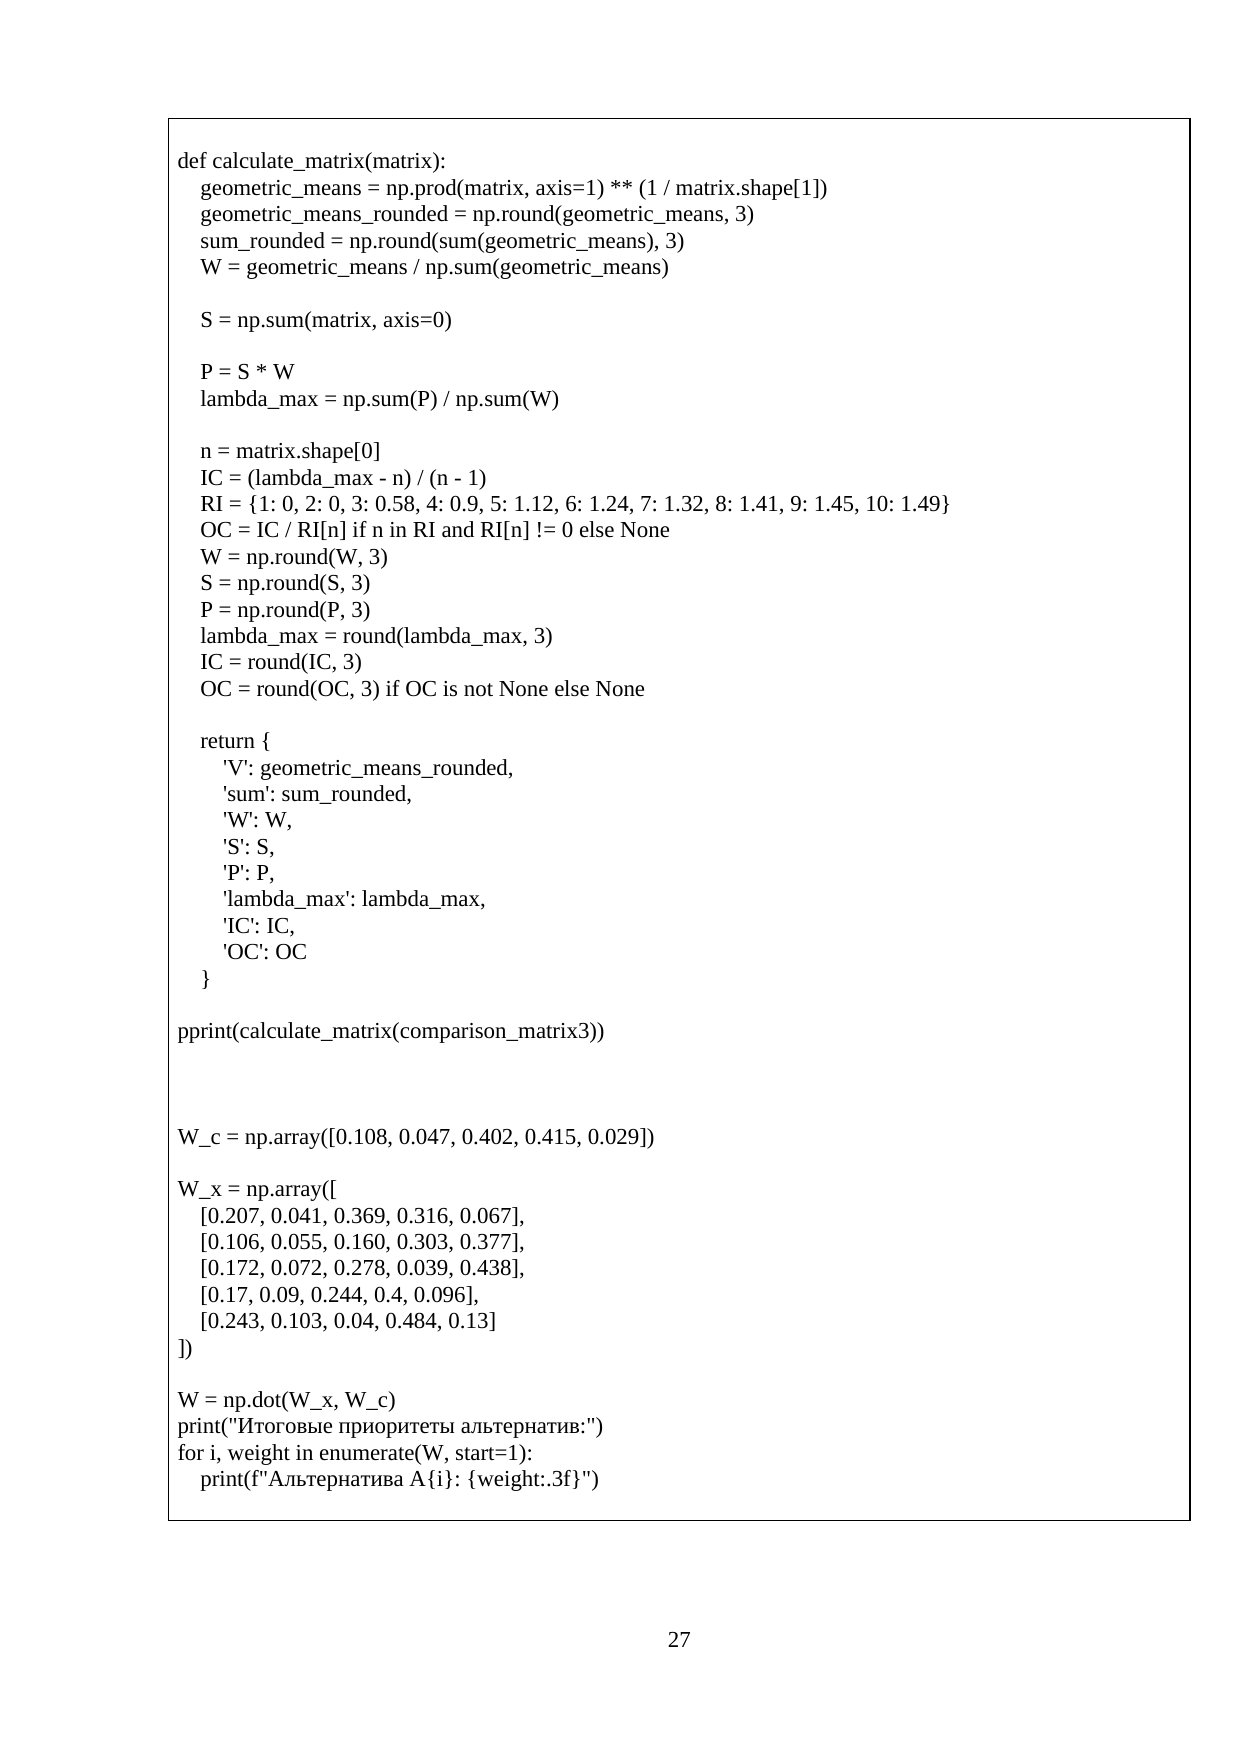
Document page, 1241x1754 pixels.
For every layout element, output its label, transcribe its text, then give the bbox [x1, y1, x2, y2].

text W = np.round(W, 3) [177, 543, 1181, 569]
text IC = round(IC, 3) [177, 648, 1181, 675]
text return { [177, 727, 1181, 754]
text S = np.round(S, 3) [177, 569, 1181, 596]
text 'S': S, [177, 833, 1181, 859]
text 'lambda_max': lambda_max, [177, 886, 1181, 912]
text W_c = np.array([0.108, 0.047, 0.402, 0.415, 0.029]) [177, 1123, 1181, 1149]
text W = np.dot(W_x, W_c) [177, 1386, 1181, 1413]
text 'V': geometric_means_rounded, [177, 754, 1181, 780]
text [0.207, 0.041, 0.369, 0.316, 0.067], [177, 1202, 1181, 1228]
text 'OC': OC [177, 938, 1181, 964]
text IC = (lambda_max - n) / (n - 1) [177, 464, 1181, 490]
text lambda_max = np.sum(P) / np.sum(W) [177, 385, 1181, 411]
text [0.243, 0.103, 0.04, 0.484, 0.13] [177, 1307, 1181, 1333]
text for i, weight in enumerate(W, start=1): [177, 1439, 1181, 1465]
text geometric_means_rounded = np.round(geometric_means, 3) [177, 200, 1181, 227]
text P = S * W [177, 358, 1181, 385]
text } [177, 964, 1181, 991]
text sum_rounded = np.round(sum(geometric_means), 3) [177, 227, 1181, 253]
text [0.172, 0.072, 0.278, 0.039, 0.438], [177, 1254, 1181, 1281]
text 'sum': sum_rounded, [177, 780, 1181, 806]
text S = np.sum(matrix, axis=0) [177, 306, 1181, 332]
text geometric_means = np.prod(matrix, axis=1) ** (1 / matrix.shape[1]) [177, 174, 1181, 200]
text P = np.round(P, 3) [177, 596, 1181, 622]
text pprint(calculate_matrix(comparison_matrix3)) [177, 1017, 1181, 1044]
text [0.106, 0.055, 0.160, 0.303, 0.377], [177, 1228, 1181, 1254]
text def calculate_matrix(matrix): [177, 148, 1181, 174]
text lambda_max = round(lambda_max, 3) [177, 622, 1181, 648]
text print(f"Альтернатива A{i}: {weight:.3f}") [177, 1465, 1181, 1492]
text 'IC': IC, [177, 912, 1181, 938]
text RI = {1: 0, 2: 0, 3: 0.58, 4: 0.9, 5: 1.12, 6: 1.24, 7: 1.32, 8: 1.41, 9: 1.45, 10: 1.49} [177, 490, 1181, 517]
text 'W': W, [177, 806, 1181, 833]
text OC = round(OC, 3) if OC is not None else None [177, 675, 1181, 701]
text 'P': P, [177, 859, 1181, 886]
text [0.17, 0.09, 0.244, 0.4, 0.096], [177, 1281, 1181, 1307]
text ]) [177, 1333, 1181, 1360]
text W = geometric_means / np.sum(geometric_means) [177, 253, 1181, 279]
text OC = IC / RI[n] if n in RI and RI[n] != 0 else None [177, 517, 1181, 543]
text n = matrix.shape[0] [177, 437, 1181, 464]
text print("Итоговые приоритеты альтернатив:") [177, 1413, 1181, 1439]
text W_x = np.array([ [177, 1175, 1181, 1202]
